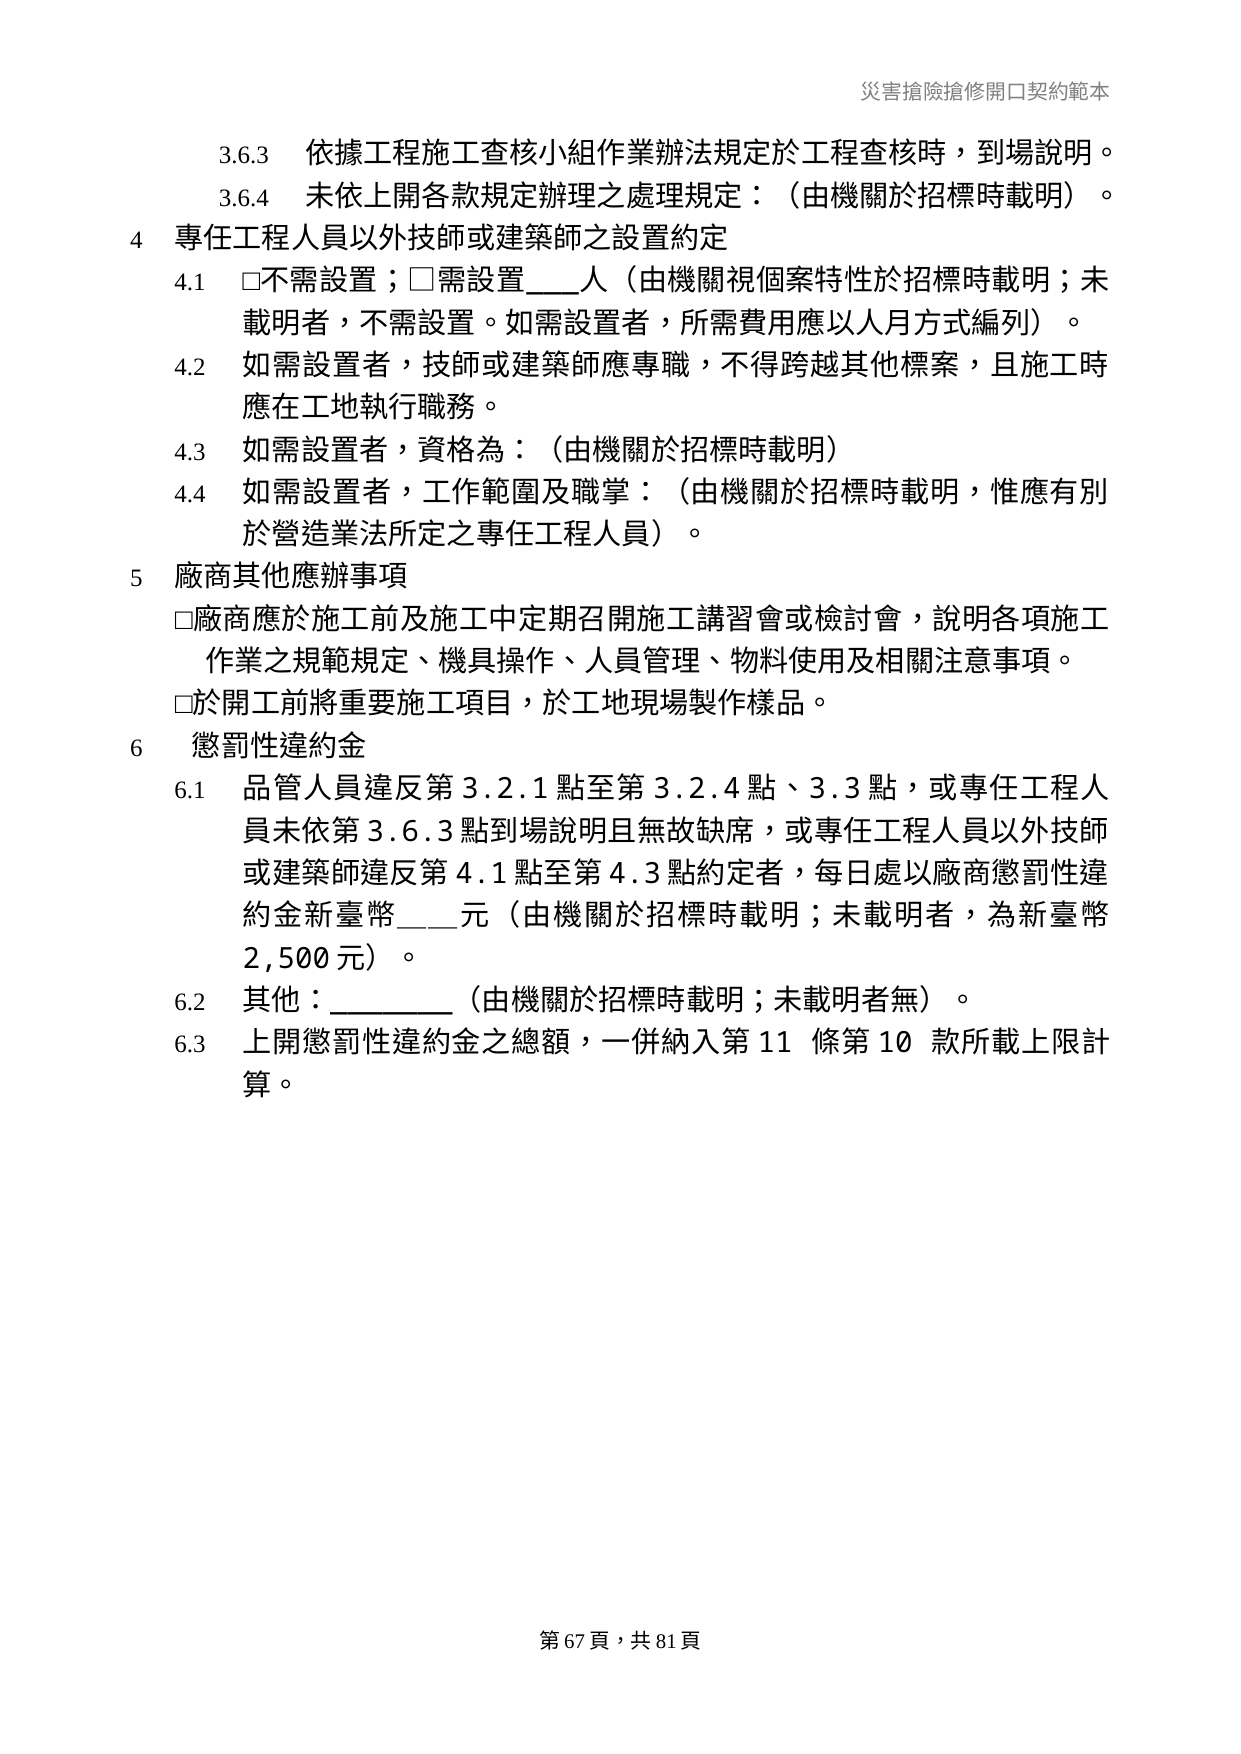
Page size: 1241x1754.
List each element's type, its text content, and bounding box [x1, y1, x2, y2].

text □廠商應於施工前及施工中定期召開施工講習會或檢討會，說明各項施工作業之規範規定、機具操作、人員管理、物料使用及相關注意事項。 [175, 595, 1110, 680]
list 依據工程施工查核小組作業辦法規定於工程查核時，到場說明。 [218, 130, 1110, 172]
list 品管人員違反第3.2.1點至第3.2.4點、3.3點，或專任工程人員未依第3.6.3點到場說明且無故缺席，或專任工程人員以外技師或建築師違反第4.1點至第4.3點約定者，每日處以廠商懲罰性違約金新臺幣＿＿元（由機關於招標時載明；未載明者，為新臺幣2,500元）。 [174, 765, 1110, 977]
list 專任工程人員以外技師或建築師之設置約定 [130, 214, 1110, 257]
list 廠商其他應辦事項 [130, 553, 1110, 595]
list 懲罰性違約金 [130, 722, 1110, 765]
list 其他：_______（由機關於招標時載明；未載明者無）。 [174, 977, 1110, 1019]
list 未依上開各款規定辦理之處理規定：（由機關於招標時載明）。 [218, 172, 1110, 214]
list 如需設置者，技師或建築師應專職，不得跨越其他標案，且施工時應在工地執行職務。 [174, 341, 1110, 426]
text □於開工前將重要施工項目，於工地現場製作樣品。 [175, 680, 1110, 722]
list 上開懲罰性違約金之總額，一併納入第11 條第10 款所載上限計算。 [174, 1019, 1110, 1104]
list □不需設置；□需設置___人（由機關視個案特性於招標時載明；未載明者，不需設置。如需設置者，所需費用應以人月方式編列）。 [174, 257, 1110, 341]
list 如需設置者，資格為：（由機關於招標時載明） [174, 426, 1110, 468]
list 如需設置者，工作範圍及職掌：（由機關於招標時載明，惟應有別於營造業法所定之專任工程人員）。 [174, 468, 1110, 553]
